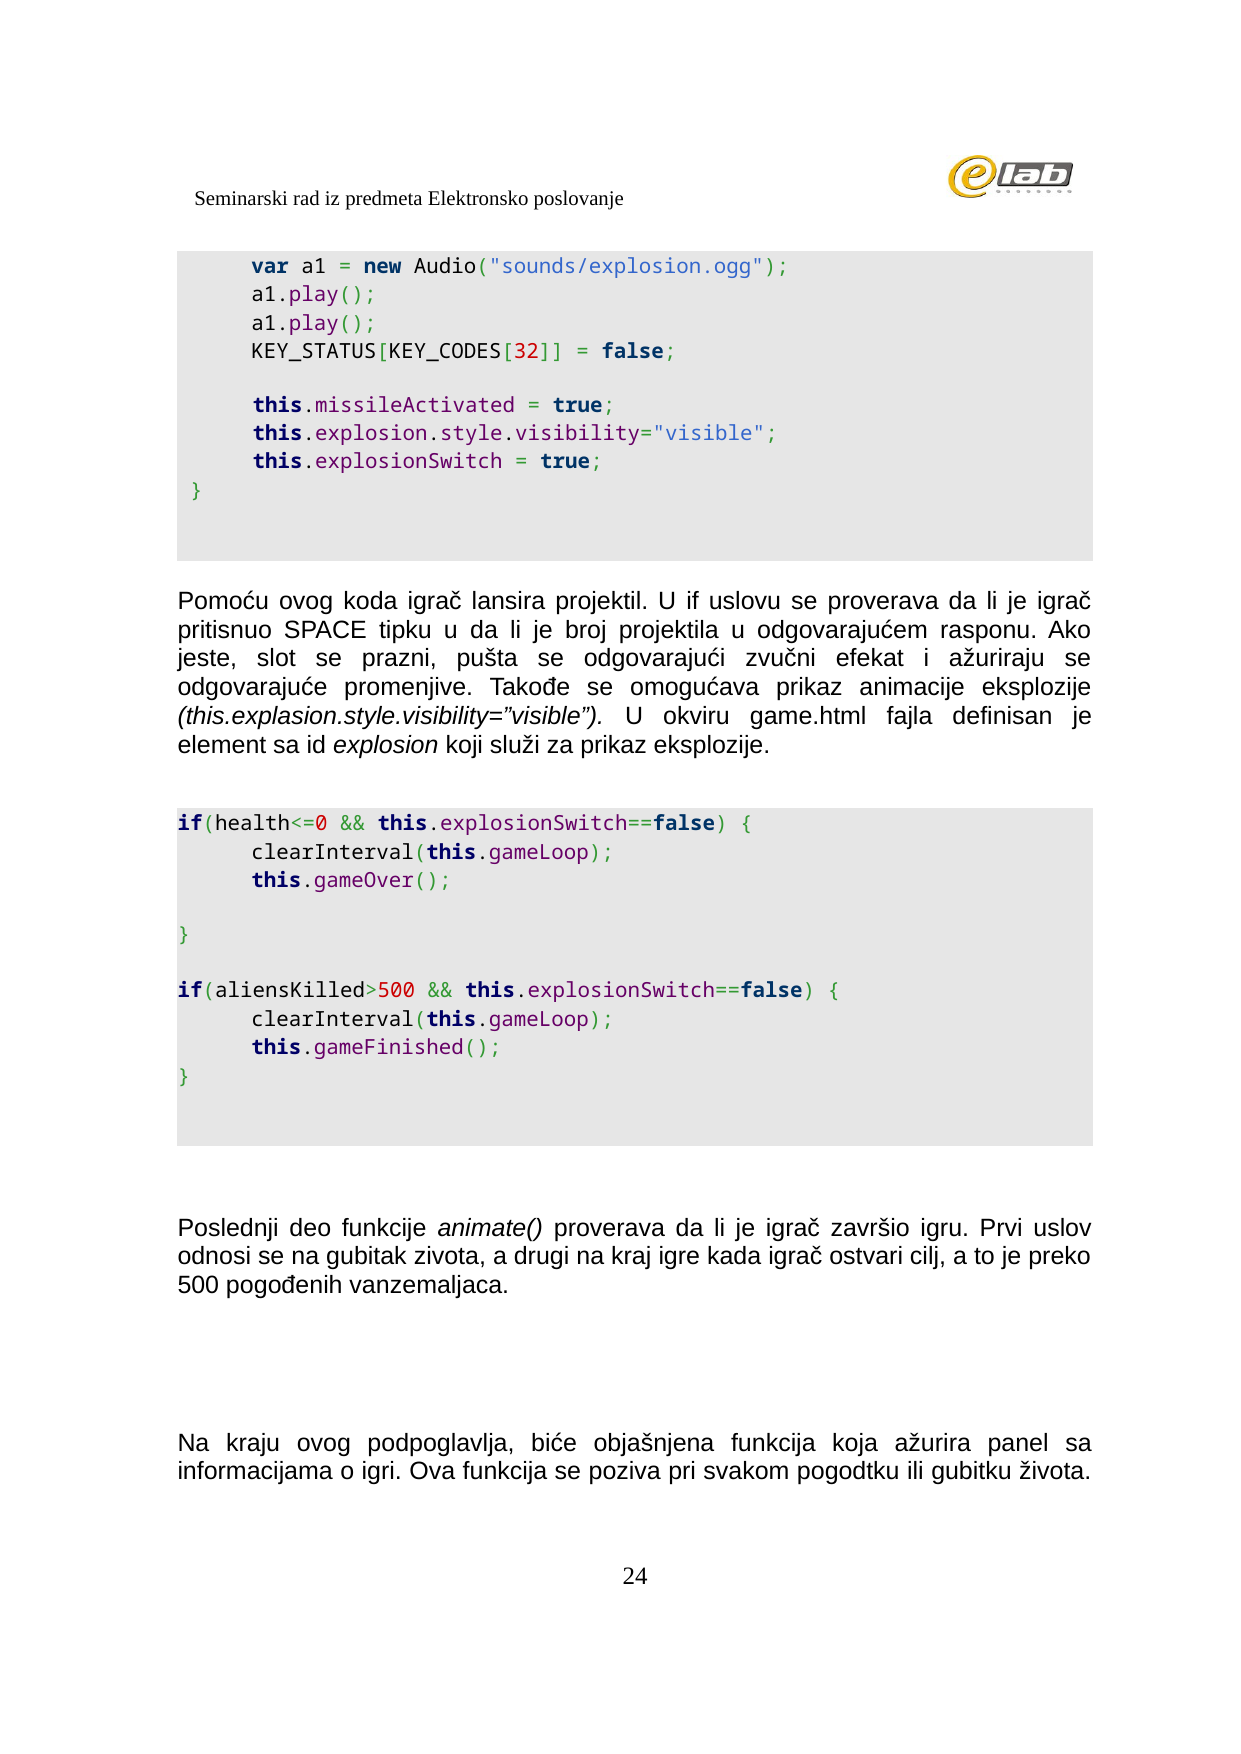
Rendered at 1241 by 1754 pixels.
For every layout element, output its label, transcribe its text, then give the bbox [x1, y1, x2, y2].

text if(aliensKilled>500 && this.explosionSwitch==false) { [177, 976, 1093, 1004]
text if(health<=0 && this.explosionSwitch==false) { clearInterval(this.gameLoop); this.gameOver(); [177, 808, 1093, 894]
text var a1 = new Audio("sounds/explosion.ogg"); a1.play(); a1.play(); KEY_STATUS[KEY_CODES[32]] = false; [177, 251, 1093, 365]
text this.missileActivated = true; [177, 390, 1093, 418]
text this.explosion.style.visibility="visible"; [177, 418, 1093, 447]
text } [177, 1061, 1093, 1089]
text } [177, 919, 1093, 947]
text } [177, 475, 1093, 503]
text Na kraju ovog podpoglavlja, biće objašnjena funkcija koja ažurira panel sa informacijama o igri. Ova funkcija se poziva pri svakom pogodtku ili gubitku života. [177, 1427, 1093, 1485]
text Pomoću ovog koda igrač lansira projektil. U if uslovu se proverava da li je igrač pritisnuo SPACE tipku u da li je broj projektila u odgovarajućem rasponu. Ako jeste, slot se prazni, pušta se odgovarajući zvučni efekat i ažuriraju se odgovarajuće promenjive. Takođe se omogućava prikaz animacije eksplozije (this.explasion.style.visibility=”visible”). U okviru game.html fajla definisan je element sa id explosion koji služi za prikaz eksplozije. [177, 586, 1093, 758]
text clearInterval(this.gameLoop); [177, 1004, 1093, 1032]
text this.explosionSwitch = true; [177, 447, 1093, 475]
text this.gameFinished(); [177, 1032, 1093, 1061]
text Poslednji deo funkcije animate() proverava da li je igrač završio igru. Prvi uslov odnosi se na gubitak zivota, a drugi na kraj igre kada igrač ostvari cilj, a to je preko 500 pogođenih vanzemaljaca. [177, 1212, 1093, 1299]
picture [946, 155, 1074, 198]
